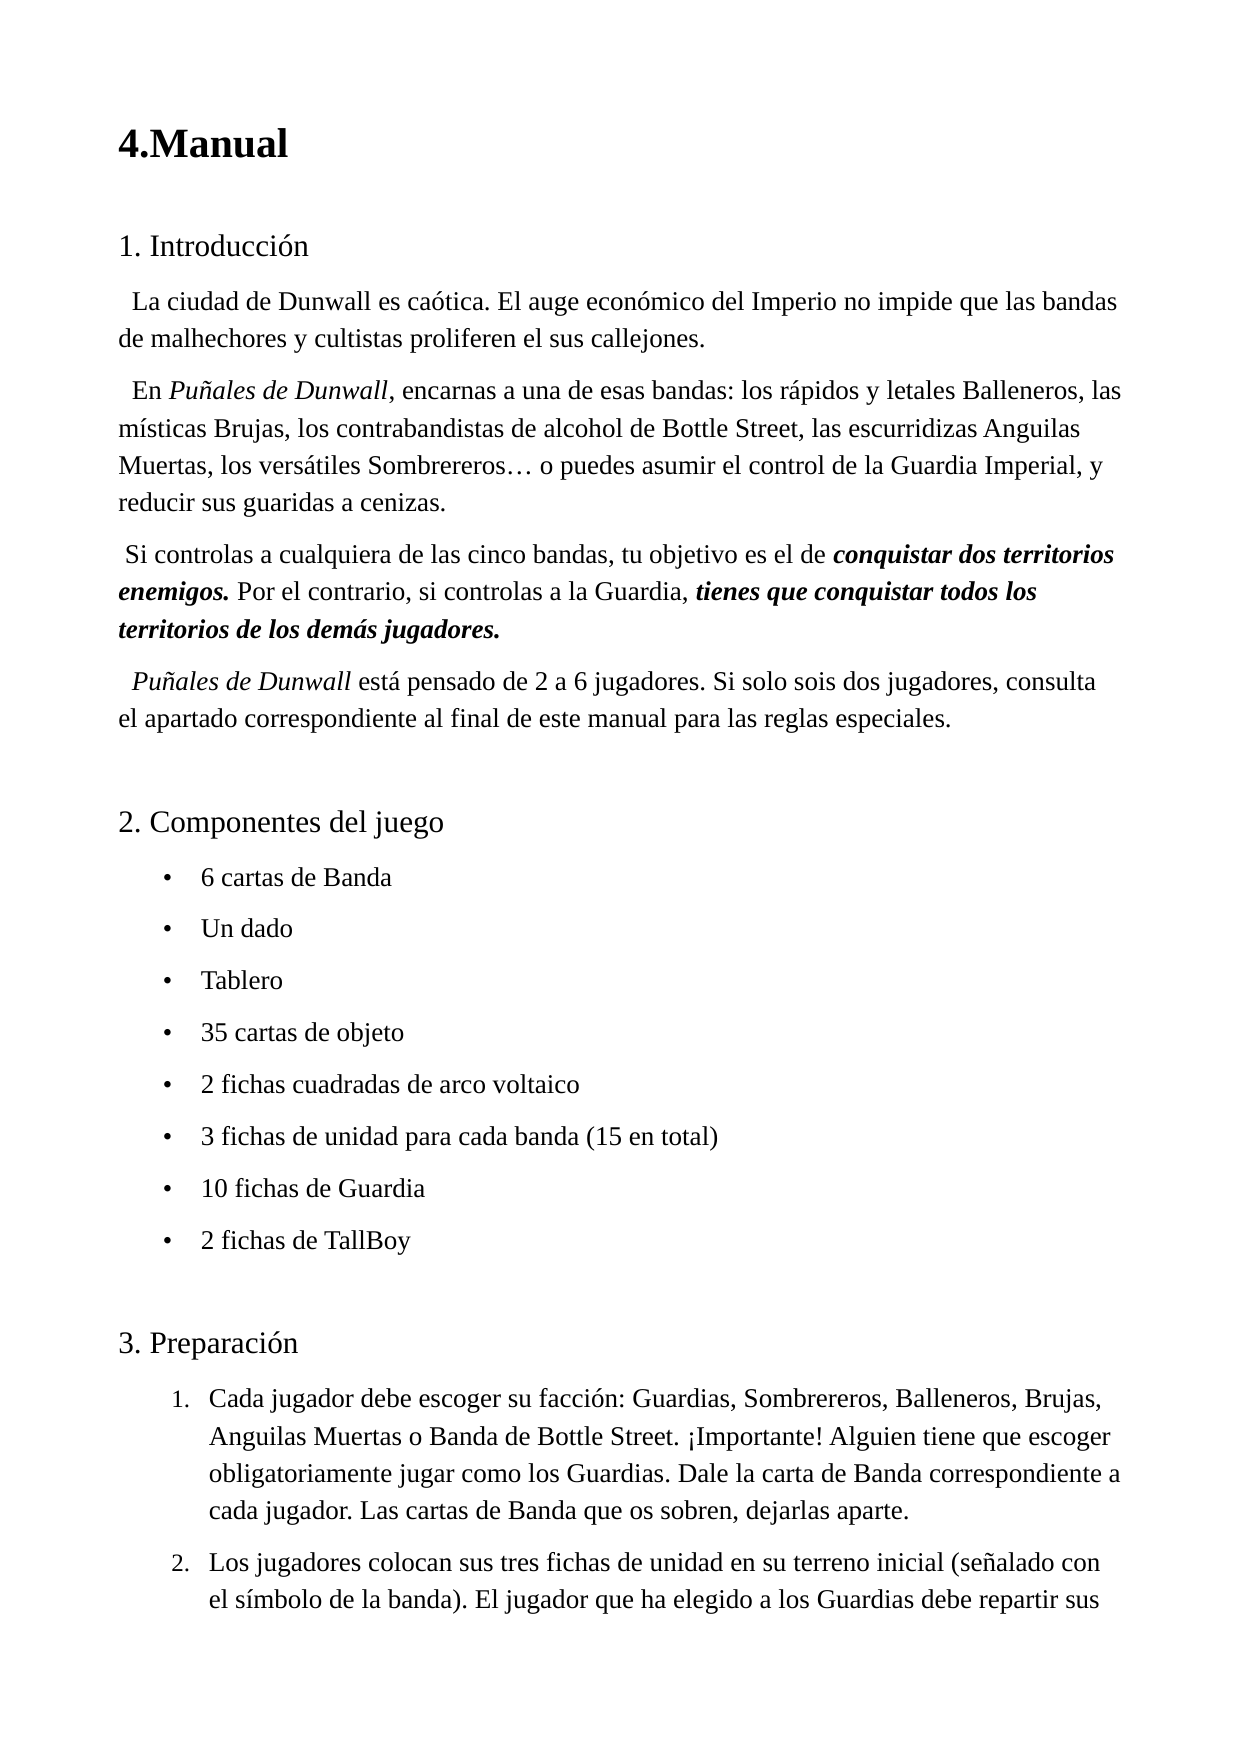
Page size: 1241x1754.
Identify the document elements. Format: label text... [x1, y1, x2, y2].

text La ciudad de Dunwall es caótica. El auge económico del Imperio no impide que las bandas de malhechores y cultistas proliferen el sus callejones. [118, 285, 1122, 354]
list Tablero [163, 964, 1122, 996]
list 10 fichas de Guardia [163, 1172, 1122, 1203]
list 2 fichas de TallBoy [163, 1224, 1122, 1255]
list 2 fichas cuadradas de arco voltaico [163, 1068, 1122, 1099]
text Puñales de Dunwall está pensado de 2 a 6 jugadores. Si solo sois dos jugadores, consulta el apartado correspondiente al final de este manual para las reglas especiales. [118, 665, 1122, 733]
list 3 fichas de unidad para cada banda (15 en total) [163, 1120, 1122, 1151]
text 3. Preparación [118, 1325, 1122, 1361]
text 2. Componentes del juego [118, 803, 1122, 839]
list Cada jugador debe escoger su facción: Guardias, Sombrereros, Balleneros, Brujas, Anguilas Muertas o Banda de Bottle Street. ¡Importante! Alguien tiene que escoger obligatoriamente jugar como los Guardias. Dale la carta de Banda correspondiente a cada jugador. Las cartas de Banda que os sobren, dejarlas aparte. [171, 1382, 1122, 1525]
list Los jugadores colocan sus tres fichas de unidad en su terreno inicial (señalado con el símbolo de la banda). El jugador que ha elegido a los Guardias debe repartir sus [171, 1546, 1122, 1614]
subtitle 4.Manual [118, 118, 1122, 166]
list Un dado [163, 912, 1122, 944]
text Si controlas a cualquiera de las cinco bandas, tu objetivo es el de conquistar dos territorios enemigos. Por el contrario, si controlas a la Guardia, tienes que conquistar todos los territorios de los demás jugadores. [118, 538, 1122, 644]
list 35 cartas de objeto [163, 1016, 1122, 1047]
list 6 cartas de Banda [163, 861, 1122, 892]
text 1. Introducción [118, 228, 1122, 263]
text En Puñales de Dunwall, encarnas a una de esas bandas: los rápidos y letales Balleneros, las místicas Brujas, los contrabandistas de alcohol de Bottle Street, las escurridizas Anguilas Muertas, los versátiles Sombrereros… o puedes asumir el control de la Guardia Imperial, y reducir sus guaridas a cenizas. [118, 374, 1122, 517]
